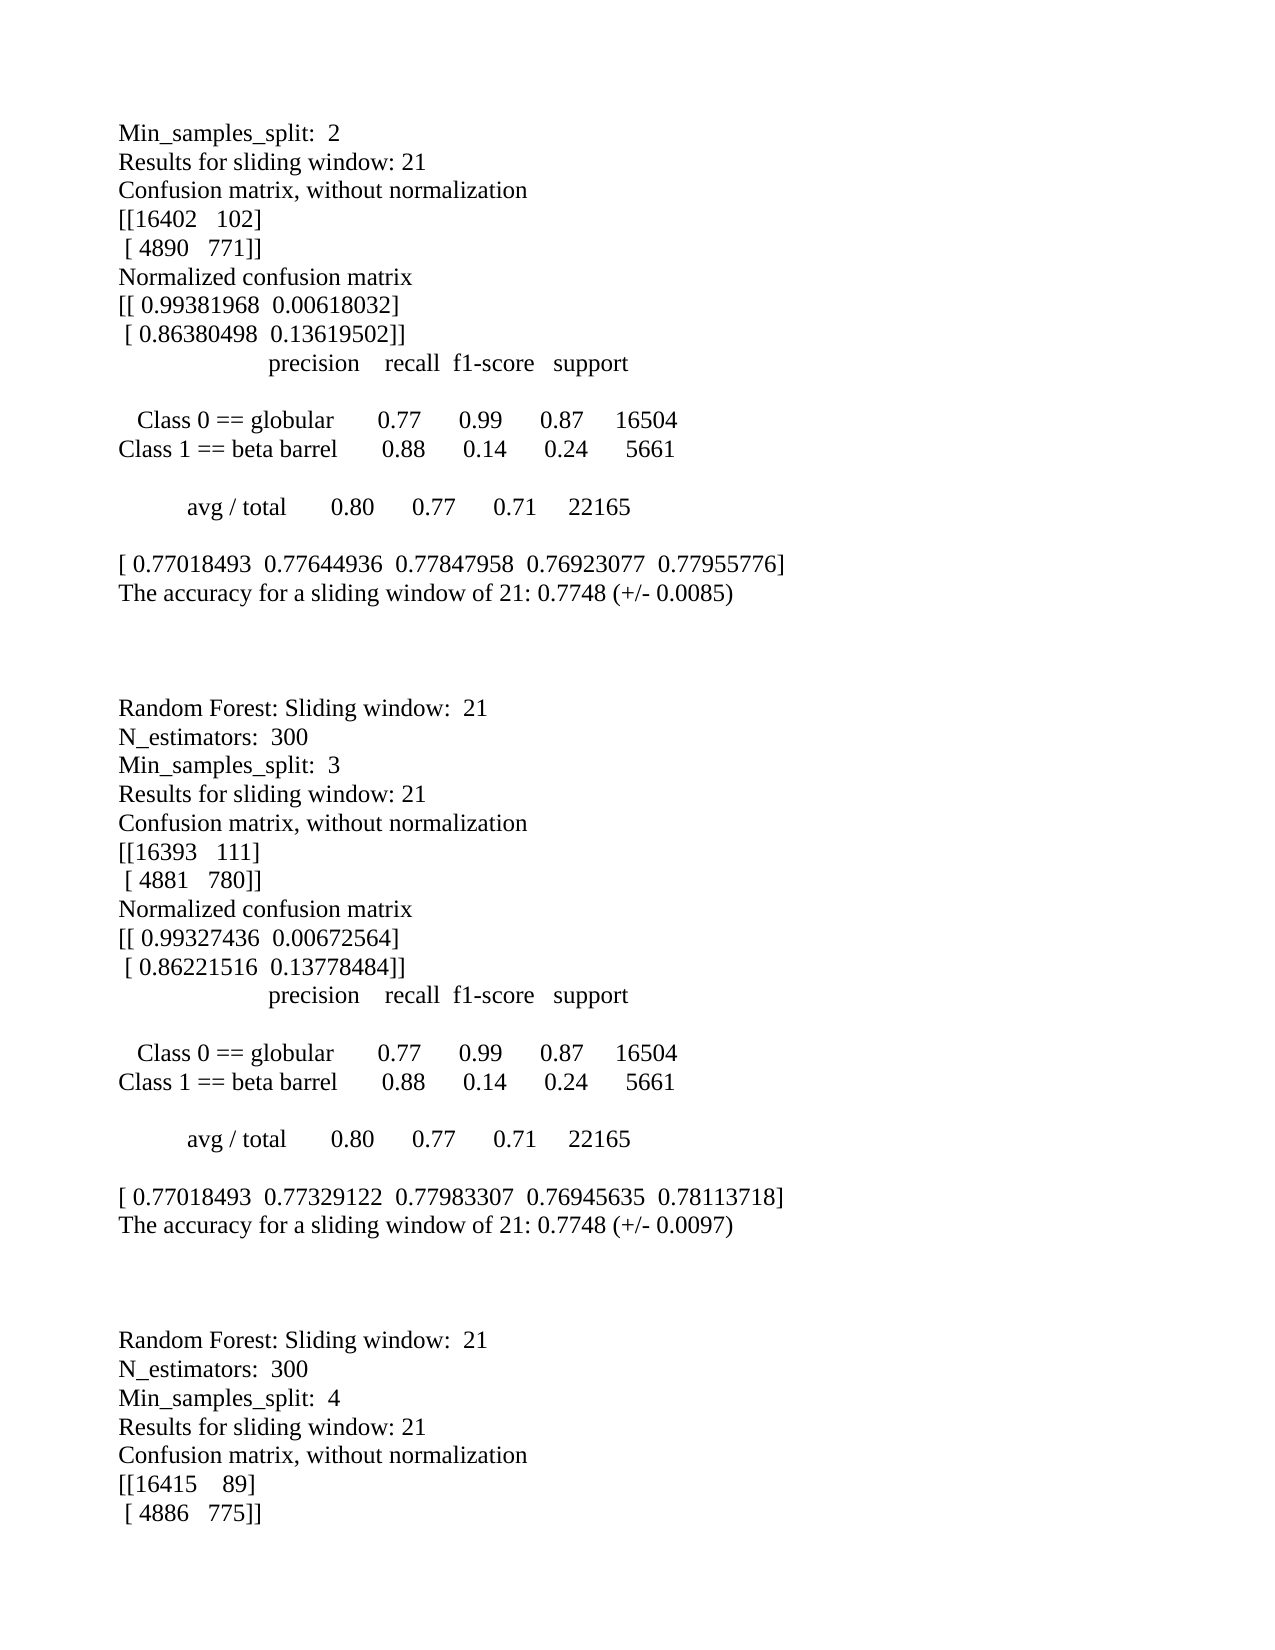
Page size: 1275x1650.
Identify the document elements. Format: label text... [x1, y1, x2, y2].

text [ 0.77018493 0.77644936 0.77847958 0.76923077 0.77955776] [118, 549, 1157, 578]
text [ 0.86380498 0.13619502]] [118, 319, 1157, 348]
text Random Forest: Sliding window: 21 [118, 1326, 1157, 1354]
text Class 0 == globular 0.77 0.99 0.87 16504 [118, 406, 1157, 434]
text Min_samples_split: 4 [118, 1383, 1157, 1412]
text N_estimators: 300 [118, 1354, 1157, 1383]
text [ 4881 780]] [118, 866, 1157, 894]
text avg / total 0.80 0.77 0.71 22165 [118, 492, 1157, 521]
text precision recall f1-score support [118, 348, 1157, 377]
text Confusion matrix, without normalization [118, 176, 1157, 204]
text Normalized confusion matrix [118, 894, 1157, 923]
text Confusion matrix, without normalization [118, 808, 1157, 837]
text [ 4890 771]] [118, 233, 1157, 262]
text [[16415 89] [118, 1469, 1157, 1498]
text Results for sliding window: 21 [118, 1412, 1157, 1441]
text [ 0.77018493 0.77329122 0.77983307 0.76945635 0.78113718] [118, 1182, 1157, 1211]
text avg / total 0.80 0.77 0.71 22165 [118, 1124, 1157, 1153]
text N_estimators: 300 [118, 722, 1157, 751]
text Class 1 == beta barrel 0.88 0.14 0.24 5661 [118, 1067, 1157, 1096]
text [ 4886 775]] [118, 1498, 1157, 1527]
text Min_samples_split: 2 [118, 118, 1157, 147]
text [ 0.86221516 0.13778484]] [118, 952, 1157, 981]
text [[16393 111] [118, 837, 1157, 866]
text Confusion matrix, without normalization [118, 1441, 1157, 1469]
text [[ 0.99327436 0.00672564] [118, 923, 1157, 952]
text Random Forest: Sliding window: 21 [118, 693, 1157, 722]
text precision recall f1-score support [118, 981, 1157, 1009]
text Results for sliding window: 21 [118, 779, 1157, 808]
text [[ 0.99381968 0.00618032] [118, 291, 1157, 319]
text Class 0 == globular 0.77 0.99 0.87 16504 [118, 1038, 1157, 1067]
text The accuracy for a sliding window of 21: 0.7748 (+/- 0.0097) [118, 1211, 1157, 1239]
text Min_samples_split: 3 [118, 751, 1157, 779]
text Class 1 == beta barrel 0.88 0.14 0.24 5661 [118, 434, 1157, 463]
text [[16402 102] [118, 204, 1157, 233]
text The accuracy for a sliding window of 21: 0.7748 (+/- 0.0085) [118, 578, 1157, 607]
text Results for sliding window: 21 [118, 147, 1157, 176]
text Normalized confusion matrix [118, 262, 1157, 291]
